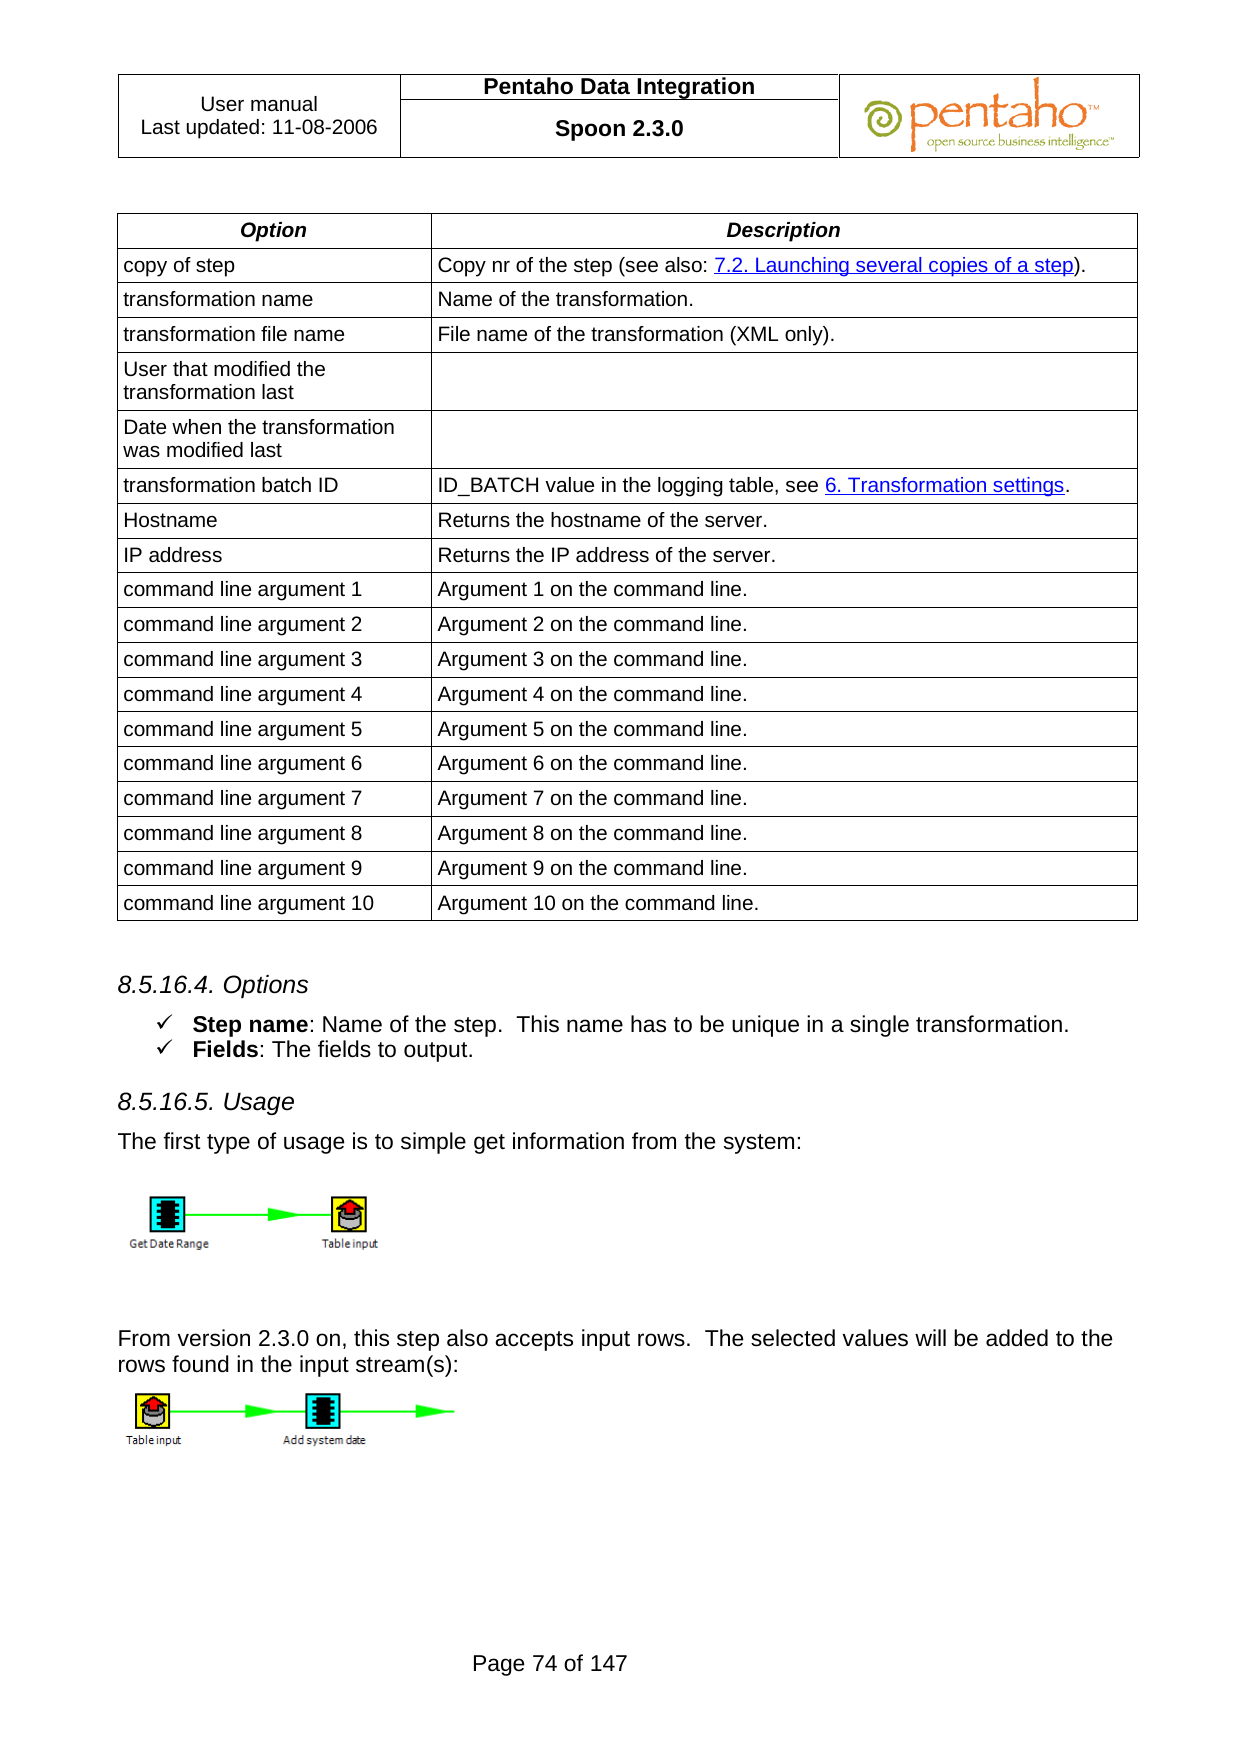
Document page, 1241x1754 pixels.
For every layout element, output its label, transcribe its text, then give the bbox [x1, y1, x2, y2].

picture [117, 1179, 435, 1301]
table_cell User that modified the transformation last [118, 353, 431, 410]
table_header Description [432, 214, 1137, 248]
table_cell Argument 8 on the command line. [432, 817, 1137, 851]
list Step name: Name of the step. This name has to be unique in a single transformation. [155, 1011, 1137, 1037]
table_cell Argument 3 on the command line. [432, 643, 1137, 677]
table_cell command line argument 4 [118, 678, 431, 711]
table_cell Argument 10 on the command line. [432, 886, 1137, 920]
table_cell [432, 353, 1137, 410]
table_cell Argument 1 on the command line. [432, 573, 1137, 607]
table_cell Argument 4 on the command line. [432, 678, 1137, 711]
table_cell command line argument 3 [118, 643, 431, 677]
text The first type of usage is to simple get information from the system: [117, 1128, 1137, 1154]
table_cell command line argument 1 [118, 573, 431, 607]
table_cell Returns the IP address of the server. [432, 539, 1137, 572]
table_cell ID_BATCH value in the logging table, see 6. Transformation settings. [432, 469, 1137, 503]
table_cell command line argument 2 [118, 608, 431, 642]
table_cell Name of the transformation. [432, 283, 1137, 317]
table_cell copy of step [118, 249, 431, 282]
table_cell Hostname [118, 504, 431, 538]
table_cell Argument 5 on the command line. [432, 712, 1137, 746]
table_cell Copy nr of the step (see also: 7.2. Launching several copies of a step). [432, 249, 1137, 282]
text From version 2.3.0 on, this step also accepts input rows. The selected values will be added to the rows found in the input stream(s): [117, 1326, 1137, 1377]
table_cell command line argument 7 [118, 782, 431, 816]
subtitle Options [117, 971, 1137, 999]
table_cell Date when the transformation was modified last [118, 411, 431, 468]
table_cell Returns the hostname of the server. [432, 504, 1137, 538]
table_cell command line argument 5 [118, 712, 431, 746]
table_cell transformation file name [118, 318, 431, 352]
table_cell Argument 2 on the command line. [432, 608, 1137, 642]
picture [117, 1377, 455, 1497]
table_header Option [118, 214, 431, 248]
table_cell command line argument 9 [118, 852, 431, 885]
table_cell transformation batch ID [118, 469, 431, 503]
table_cell Argument 6 on the command line. [432, 747, 1137, 781]
table_cell transformation name [118, 283, 431, 317]
subtitle Usage [117, 1088, 1137, 1116]
table_cell File name of the transformation (XML only). [432, 318, 1137, 352]
table_cell command line argument 6 [118, 747, 431, 781]
table_cell IP address [118, 539, 431, 572]
table_cell [432, 411, 1137, 468]
table_cell Argument 9 on the command line. [432, 852, 1137, 885]
table_cell command line argument 8 [118, 817, 431, 851]
table_cell Argument 7 on the command line. [432, 782, 1137, 816]
table_cell command line argument 10 [118, 886, 431, 920]
list Fields: The fields to output. [155, 1037, 1137, 1063]
